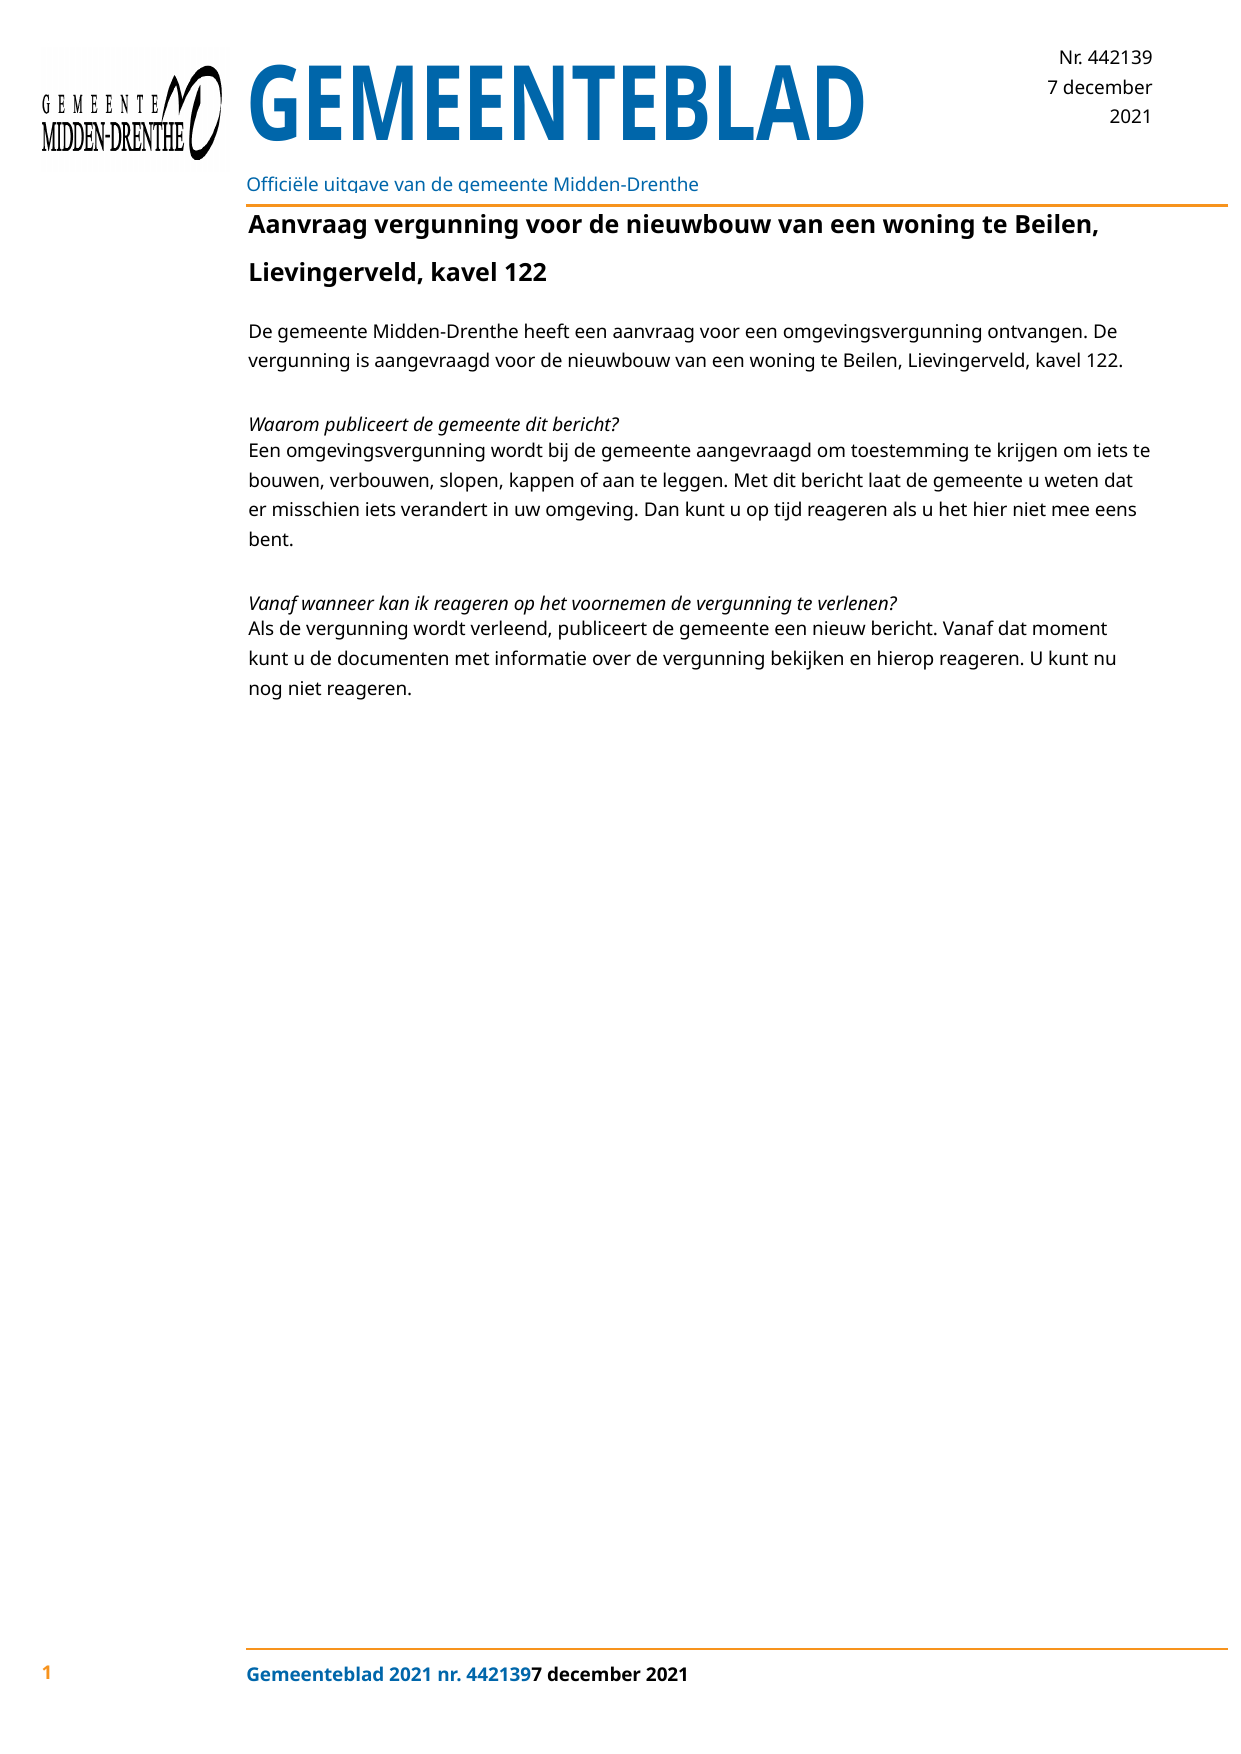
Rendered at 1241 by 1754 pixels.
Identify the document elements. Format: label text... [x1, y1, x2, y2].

text Aanvraag vergunning voor de nieuwbouw van een woning te Beilen, Lievingerveld, kavel 122 [248, 207, 1152, 288]
text Vanaf wanneer kan ik reageren op het voornemen de vergunning te verlenen? [248, 590, 1152, 616]
text Als de vergunning wordt verleend, publiceert de gemeente een nieuw bericht. Vanaf dat moment kunt u de documenten met informatie over de vergunning bekijken en hierop reageren. U kunt nu nog niet reageren. [248, 616, 1152, 701]
text Waarom publiceert de gemeente dit bericht? [248, 411, 1152, 437]
text De gemeente Midden-Drenthe heeft een aanvraag voor een omgevingsvergunning ontvangen. De vergunning is aangevraagd voor de nieuwbouw van een woning te Beilen, Lievingerveld, kavel 122. [248, 318, 1152, 373]
text Een omgevingsvergunning wordt bij de gemeente aangevraagd om toestemming te krijgen om iets te bouwen, verbouwen, slopen, kappen of aan te leggen. Met dit bericht laat de gemeente u weten dat er misschien iets verandert in uw omgeving. Dan kunt u op tijd reageren als u het hier niet mee eens bent. [248, 437, 1152, 552]
picture [41, 47, 231, 172]
